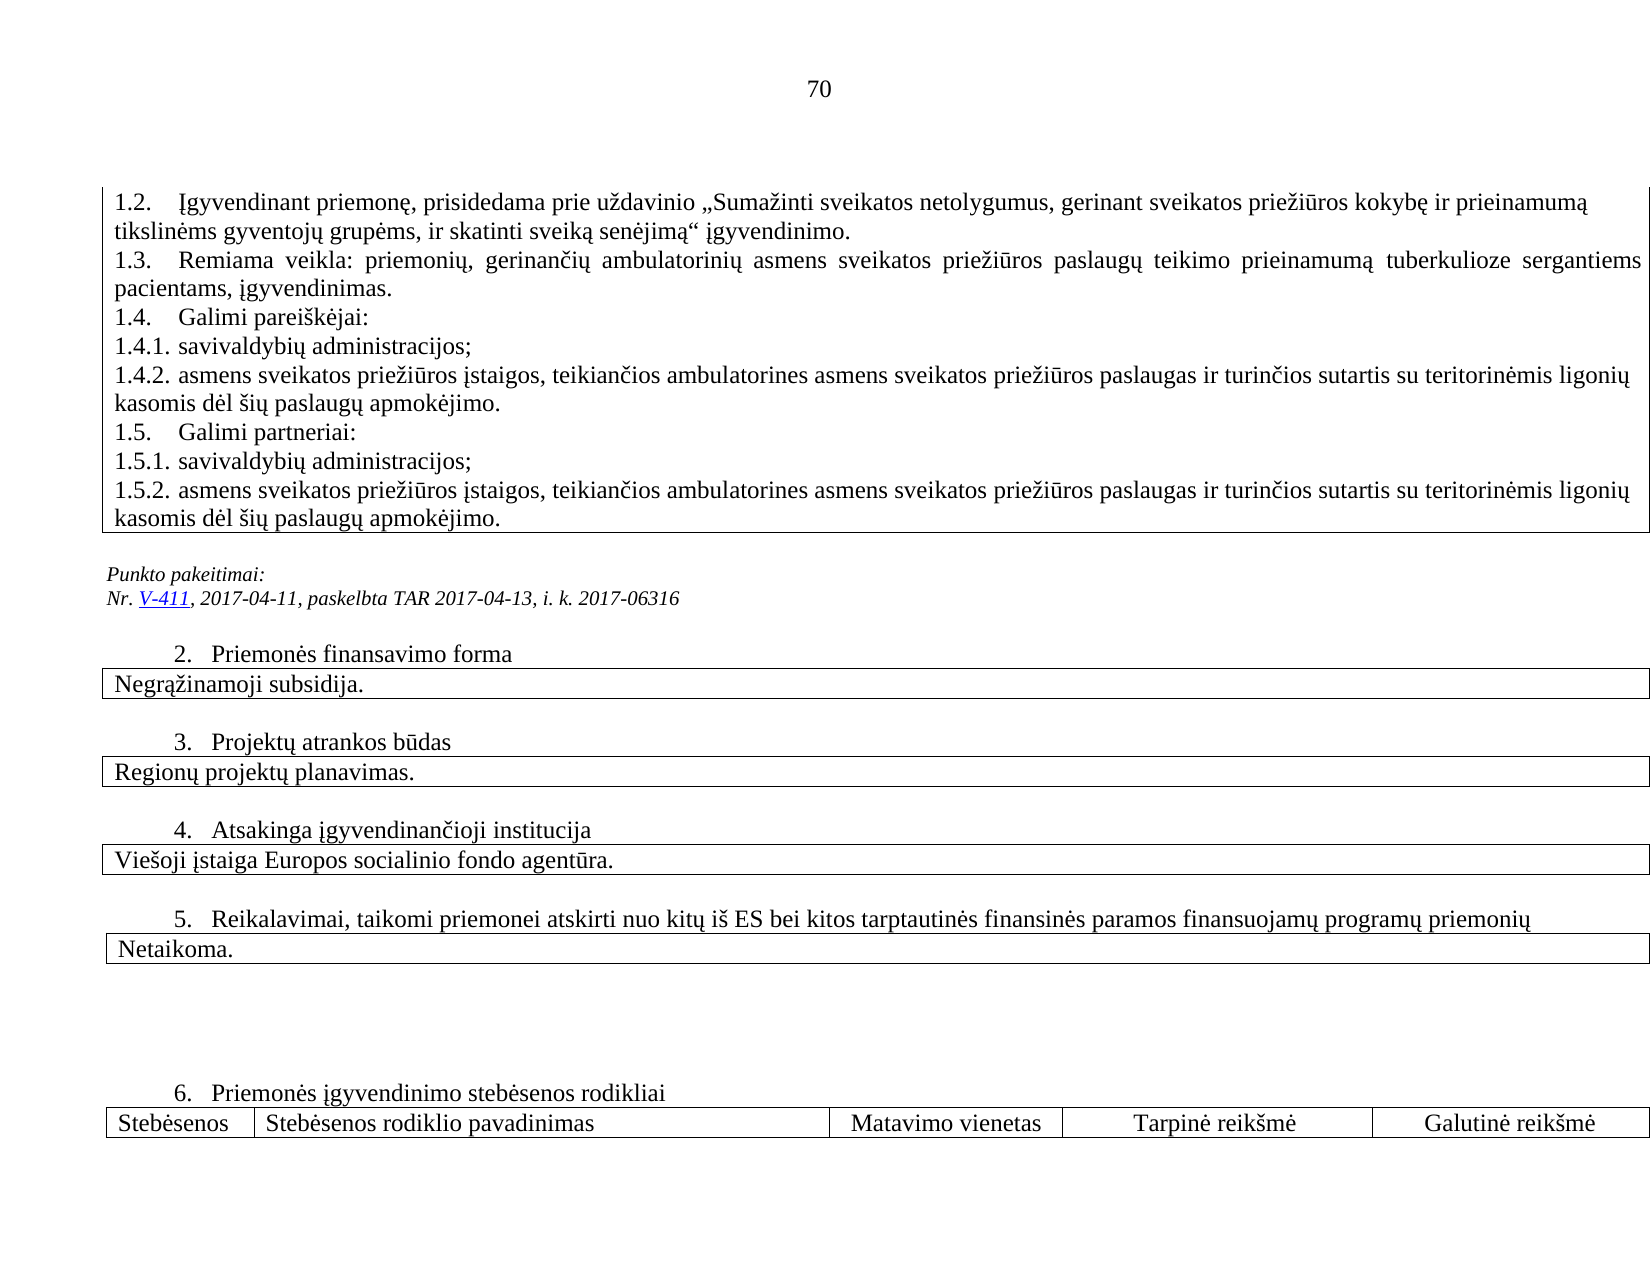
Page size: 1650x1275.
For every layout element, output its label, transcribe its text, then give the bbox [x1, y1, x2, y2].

text Punkto pakeitimai: [106, 562, 1532, 586]
table_cell 1.3. Remiama veikla: priemonių, gerinančių ambulatorinių asmens sveikatos priežiūros paslaugų teikimo prieinamumą tuberkulioze sergantiems pacientams, įgyvendinimas. [103, 245, 1649, 302]
text 2. Priemonės finansavimo forma [173, 639, 1532, 668]
table_header Netaikoma. [107, 934, 1649, 962]
table_header Stebėsenos rodiklio pavadinimas [255, 1108, 829, 1137]
table_cell 1.2. Įgyvendinant priemonę, prisidedama prie uždavinio „Sumažinti sveikatos netolygumus, gerinant sveikatos priežiūros kokybę ir prieinamumą tikslinėms gyventojų grupėms, ir skatinti sveiką senėjimą“ įgyvendinimo. [103, 187, 1649, 245]
text 3. Projektų atrankos būdas [173, 727, 1532, 756]
text Nr. V-411, 2017-04-11, paskelbta TAR 2017-04-13, i. k. 2017-06316 [106, 586, 1532, 610]
table_cell 1.5. Galimi partneriai: 1.5.1. savivaldybių administracijos; 1.5.2. asmens sveikatos priežiūros įstaigos, teikiančios ambulatorines asmens sveikatos priežiūros paslaugas ir turinčios sutartis su teritorinėmis ligonių kasomis dėl šių paslaugų apmokėjimo. [103, 417, 1649, 532]
table_header Galutinė reikšmė [1373, 1108, 1649, 1137]
text 4. Atsakinga įgyvendinančioji institucija [173, 816, 1532, 844]
table_header Regionų projektų planavimas. [103, 757, 1649, 786]
table_header Negrąžinamoji subsidija. [103, 669, 1649, 697]
table_header Stebėsenos [107, 1108, 254, 1137]
table_cell 1.4. Galimi pareiškėjai: 1.4.1. savivaldybių administracijos; 1.4.2. asmens sveikatos priežiūros įstaigos, teikiančios ambulatorines asmens sveikatos priežiūros paslaugas ir turinčios sutartis su teritorinėmis ligonių kasomis dėl šių paslaugų apmokėjimo. [103, 302, 1649, 417]
table_header Viešoji įstaiga Europos socialinio fondo agentūra. [103, 845, 1649, 874]
text 5. Reikalavimai, taikomi priemonei atskirti nuo kitų iš ES bei kitos tarptautinės finansinės paramos finansuojamų programų priemonių [173, 904, 1532, 933]
table_header Tarpinė reikšmė [1063, 1108, 1372, 1137]
table_header Matavimo vienetas [830, 1108, 1062, 1137]
text 6. Priemonės įgyvendinimo stebėsenos rodikliai [173, 1078, 1532, 1107]
